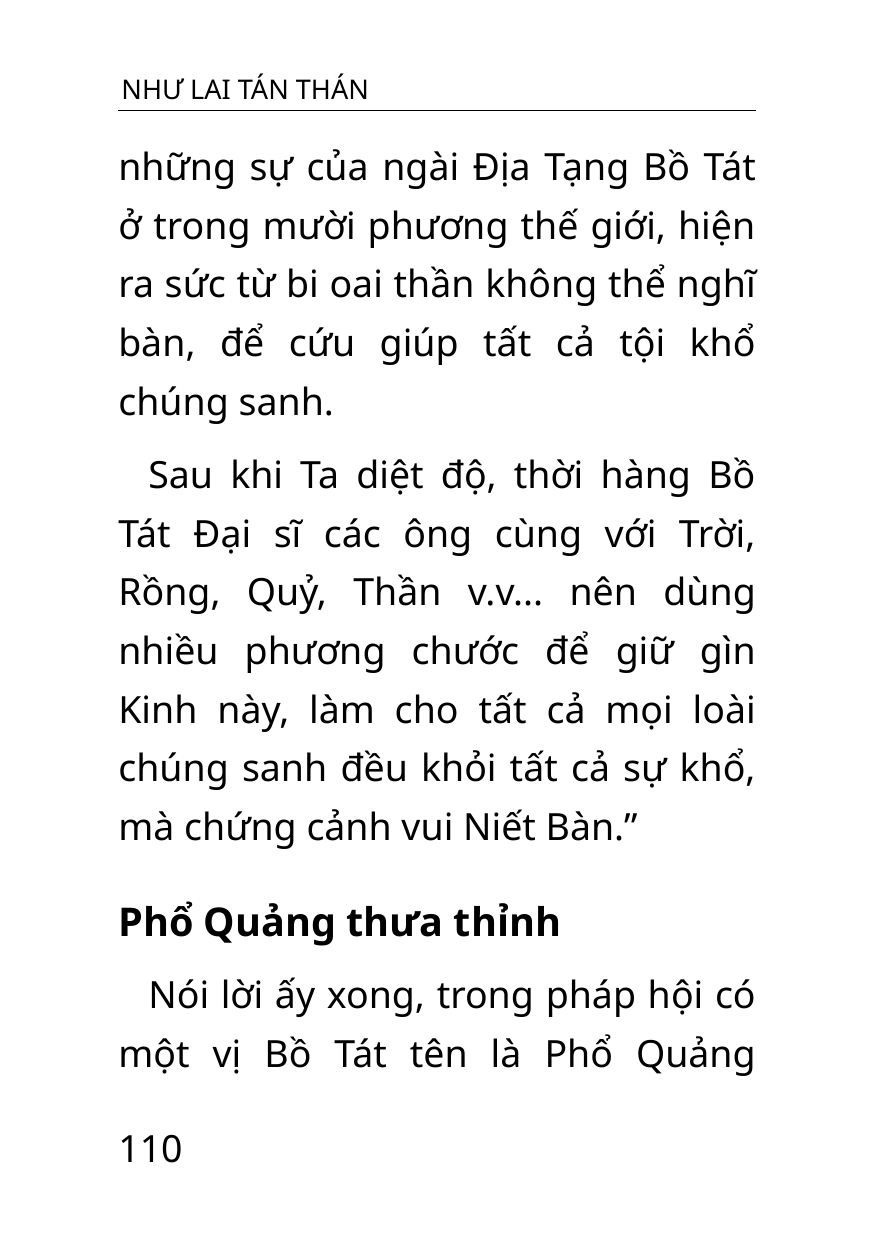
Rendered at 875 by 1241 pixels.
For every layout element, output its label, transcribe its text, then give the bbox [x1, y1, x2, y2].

text những sự của ngài Địa Tạng Bồ Tát ở trong mười phương thế giới, hiện ra sức từ bi oai thần không thể nghĩ bàn, để cứu giúp tất cả tội khổ chúng sanh. [118, 141, 756, 426]
subtitle Phổ Quảng thưa thỉnh [118, 894, 756, 948]
text Nói lời ấy xong, trong pháp hội có một vị Bồ Tát tên là Phổ Quảng [118, 969, 756, 1078]
text Sau khi Ta diệt độ, thời hàng Bồ Tát Đại sĩ các ông cùng với Trời, Rồng, Quỷ, Thần v.v... nên dùng nhiều phương chước để giữ gìn Kinh này, làm cho tất cả mọi loài chúng sanh đều khỏi tất cả sự khổ, mà chứng cảnh vui Niết Bàn.” [118, 448, 756, 851]
